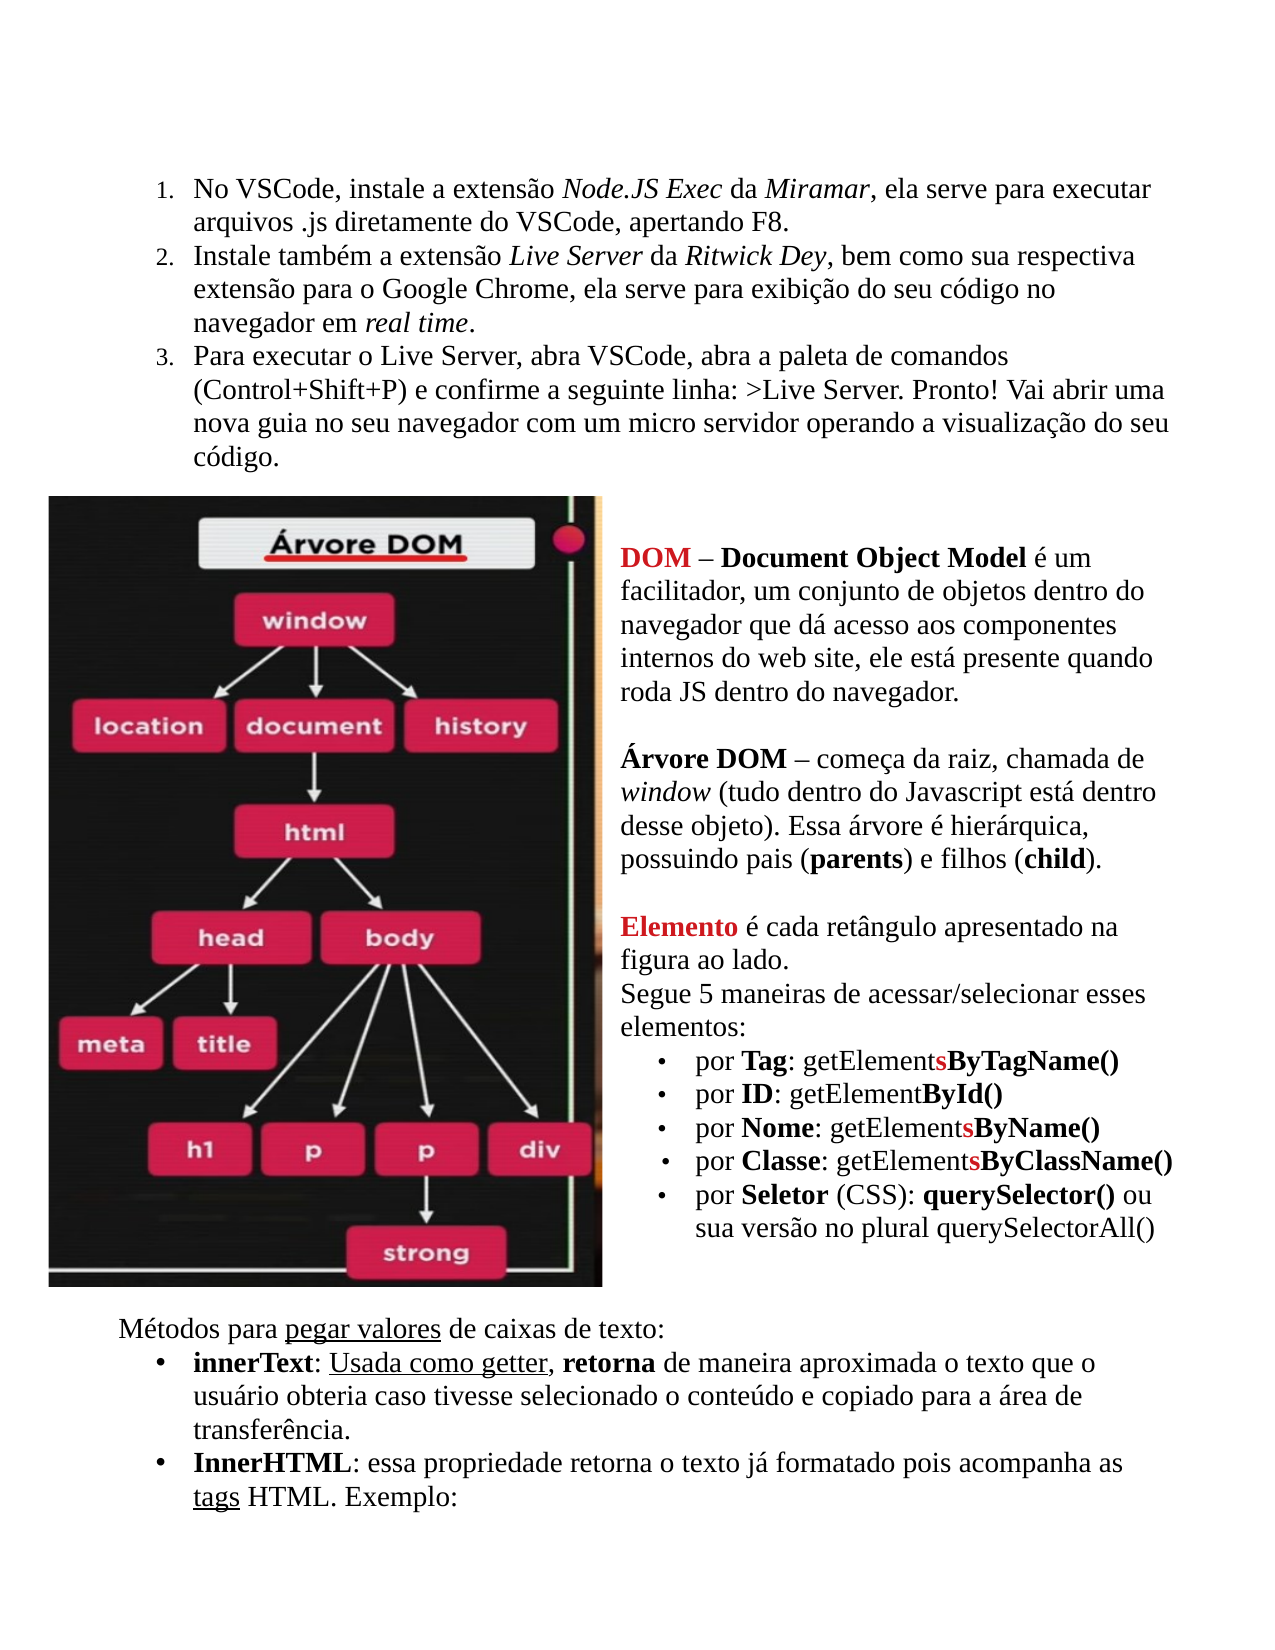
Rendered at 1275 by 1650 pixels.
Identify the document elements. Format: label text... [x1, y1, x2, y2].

list InnerHTML: essa propriedade retorna o texto já formatado pois acompanha as tags HTML. Exemplo: [156, 1446, 1176, 1513]
text Métodos para pegar valores de caixas de texto: [118, 1311, 1176, 1345]
text Elemento é cada retângulo apresentado na figura ao lado. [620, 909, 1176, 976]
list No VSCode, instale a extensão Node.JS Exec da Miramar, ela serve para executar arquivos .js diretamente do VSCode, apertando F8. [156, 171, 1176, 238]
list por ID: getElementById() [658, 1076, 1176, 1110]
list Instale também a extensão Live Server da Ritwick Dey, bem como sua respectiva extensão para o Google Chrome, ela serve para exibição do seu código no navegador em real time. [156, 238, 1176, 338]
list por Nome: getElementsByName() [658, 1110, 1176, 1143]
text Árvore DOM – começa da raiz, chamada de window (tudo dentro do Javascript está dentro desse objeto). Essa árvore é hierárquica, possuindo pais (parents) e filhos (child). [620, 741, 1176, 875]
list por Seletor (CSS): querySelector() ou sua versão no plural querySelectorAll() [658, 1177, 1176, 1244]
list por Tag: getElementsByTagName() [658, 1043, 1176, 1076]
list por Classe: getElementsByClassName() [661, 1143, 1211, 1177]
text DOM – Document Object Model é um facilitador, um conjunto de objetos dentro do navegador que dá acesso aos componentes internos do web site, ele está presente quando roda JS dentro do navegador. [620, 540, 1176, 707]
text Segue 5 maneiras de acessar/selecionar esses elementos: [620, 976, 1176, 1043]
list Para executar o Live Server, abra VSCode, abra a paleta de comandos (Control+Shift+P) e confirme a seguinte linha: >Live Server. Pronto! Vai abrir uma nova guia no seu navegador com um micro servidor operando a visualização do seu código. [156, 338, 1176, 473]
picture [48, 496, 603, 1287]
list innerText: Usada como getter, retorna de maneira aproximada o texto que o usuário obteria caso tivesse selecionado o conteúdo e copiado para a área de transferência. [156, 1345, 1176, 1446]
